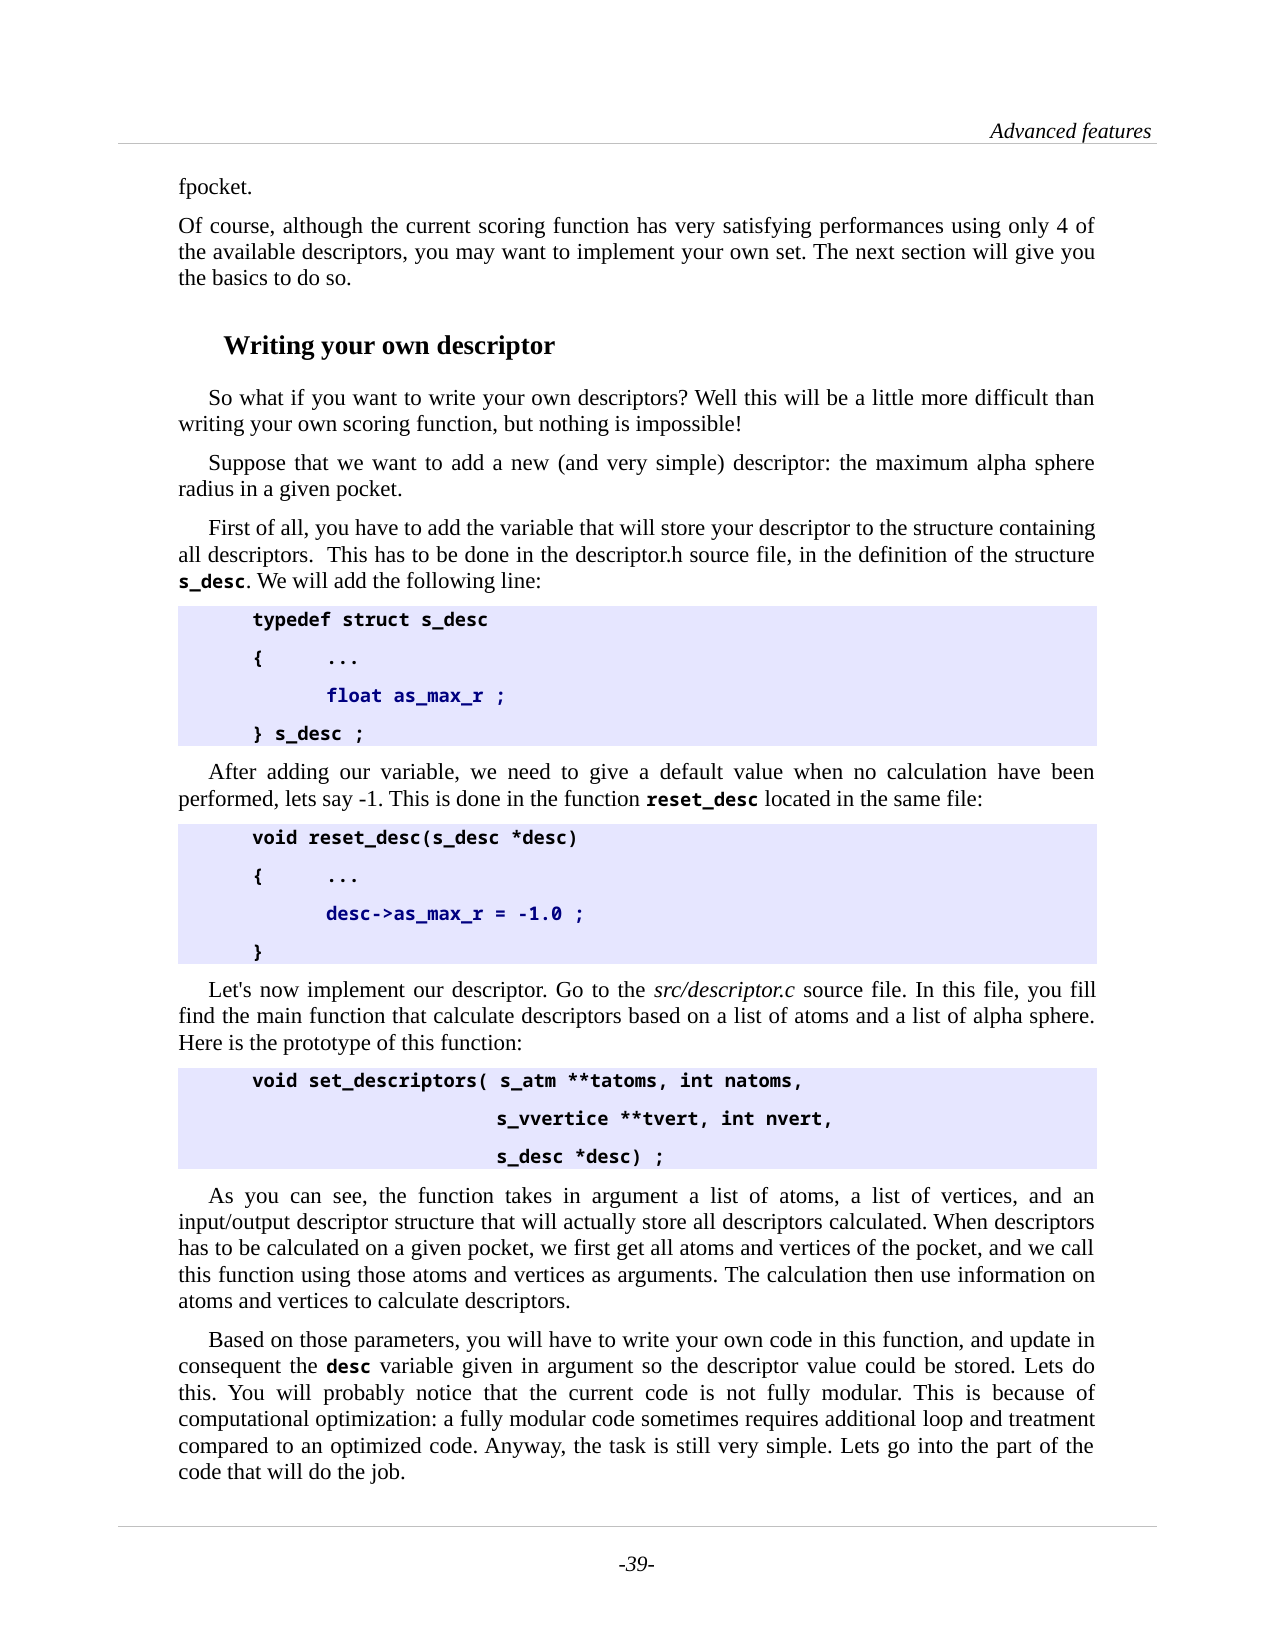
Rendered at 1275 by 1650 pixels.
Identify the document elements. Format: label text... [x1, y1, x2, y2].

text Based on those parameters, you will have to write your own code in this function, and update in consequent the desc variable given in argument so the descriptor value could be stored. Lets do this. You will probably notice that the current code is not fully modular. This is because of computational optimization: a fully modular code sometimes requires additional loop and treatment compared to an optimized code. Anyway, the task is still very simple. Lets go into the part of the code that will do the job. [178, 1326, 1097, 1484]
text Let's now implement our descriptor. Go to the src/descriptor.c source file. In this file, you fill find the main function that calculate descriptors based on a list of atoms and a list of alpha sphere. Here is the prototype of this function: [178, 976, 1097, 1055]
text Of course, although the current scoring function has very satisfying performances using only 4 of the available descriptors, you may want to implement your own set. The next section will give you the basics to do so. [178, 212, 1097, 291]
text fpocket. [178, 173, 1097, 199]
text void set_descriptors( s_atm **tatoms, int natoms, [178, 1068, 1097, 1093]
text As you can see, the function takes in argument a list of atoms, a list of vertices, and an input/output descriptor structure that will actually store all descriptors calculated. When descriptors has to be calculated on a given pocket, we first get all atoms and vertices of the pocket, and we call this function using those atoms and vertices as arguments. The calculation then use information on atoms and vertices to calculate descriptors. [178, 1182, 1097, 1313]
text { ... [178, 862, 1097, 888]
text First of all, you have to add the variable that will store your descriptor to the structure containing all descriptors. This has to be done in the descriptor.h source file, in the definition of the structure s_desc. We will add the following line: [178, 514, 1097, 594]
text { ... [178, 644, 1097, 670]
text typedef struct s_desc [178, 606, 1097, 632]
text Suppose that we want to add a new (and very simple) descriptor: the maximum alpha sphere radius in a given pocket. [178, 449, 1097, 502]
text s_desc *desc) ; [178, 1144, 1097, 1169]
text } [178, 938, 1097, 964]
text After adding our variable, we need to give a default value when no calculation have been performed, lets say -1. This is done in the function reset_desc located in the same file: [178, 758, 1097, 812]
text } s_desc ; [178, 720, 1097, 746]
text void reset_desc(s_desc *desc) [178, 824, 1097, 849]
text desc->as_max_r = -1.0 ; [178, 900, 1097, 926]
text float as_max_r ; [178, 682, 1097, 708]
text So what if you want to write your own descriptors? Well this will be a little more difficult than writing your own scoring function, but nothing is impossible! [178, 384, 1097, 437]
subtitle Writing your own descriptor [223, 329, 1157, 360]
text s_vvertice **tvert, int nvert, [178, 1106, 1097, 1131]
